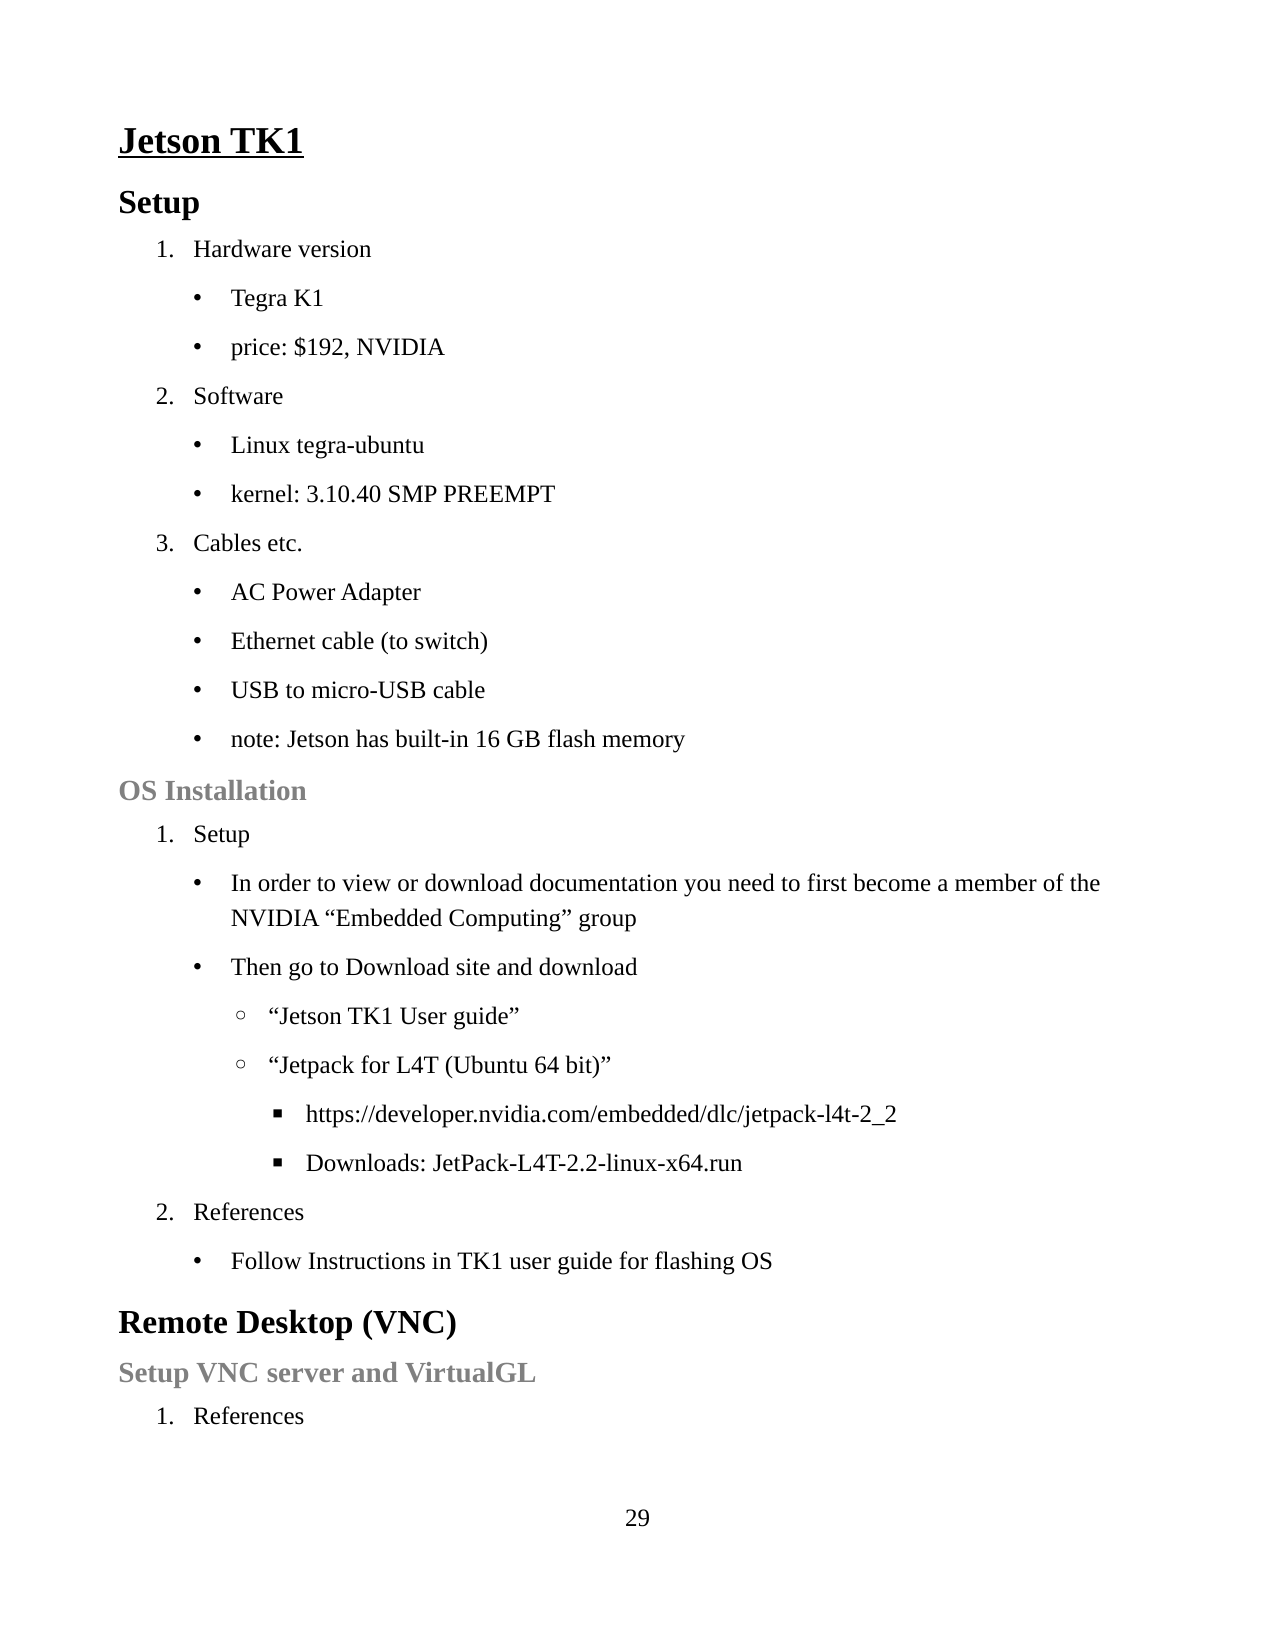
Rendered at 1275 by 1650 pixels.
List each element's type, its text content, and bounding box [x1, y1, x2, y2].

list USB to micro-USB cable [193, 675, 1157, 704]
list Downloads: JetPack-L4T-2.2-linux-x64.run [268, 1148, 1157, 1177]
list References [156, 1197, 1157, 1226]
subtitle Remote Desktop (VNC) [118, 1302, 1157, 1340]
list “Jetson TK1 User guide” [231, 1001, 1157, 1030]
list Cables etc. [156, 528, 1157, 557]
list Tegra K1 [193, 283, 1157, 312]
list Setup [156, 819, 1157, 848]
list In order to view or download documentation you need to first become a member of the NVIDIA “Embedded Computing” group [193, 868, 1157, 932]
list Follow Instructions in TK1 user guide for flashing OS [193, 1246, 1157, 1275]
list Software [156, 381, 1157, 410]
list https://developer.nvidia.com/embedded/dlc/jetpack-l4t-2_2 [268, 1099, 1157, 1128]
subtitle OS Installation [118, 773, 1157, 807]
list Ethernet cable (to switch) [193, 626, 1157, 655]
list price: $192, NVIDIA [193, 332, 1157, 361]
list note: Jetson has built-in 16 GB flash memory [193, 724, 1157, 753]
list “Jetpack for L4T (Ubuntu 64 bit)” [231, 1050, 1157, 1079]
list AC Power Adapter [193, 577, 1157, 606]
subtitle Setup VNC server and VirtualGL [118, 1355, 1157, 1388]
list Then go to Download site and download [193, 952, 1157, 981]
list Linux tegra-ubuntu [193, 430, 1157, 459]
list References [156, 1401, 1157, 1430]
subtitle Setup [118, 183, 1157, 221]
list Hardware version [156, 234, 1157, 262]
list kernel: 3.10.40 SMP PREEMPT [193, 479, 1157, 508]
subtitle Jetson TK1 [118, 118, 1157, 162]
